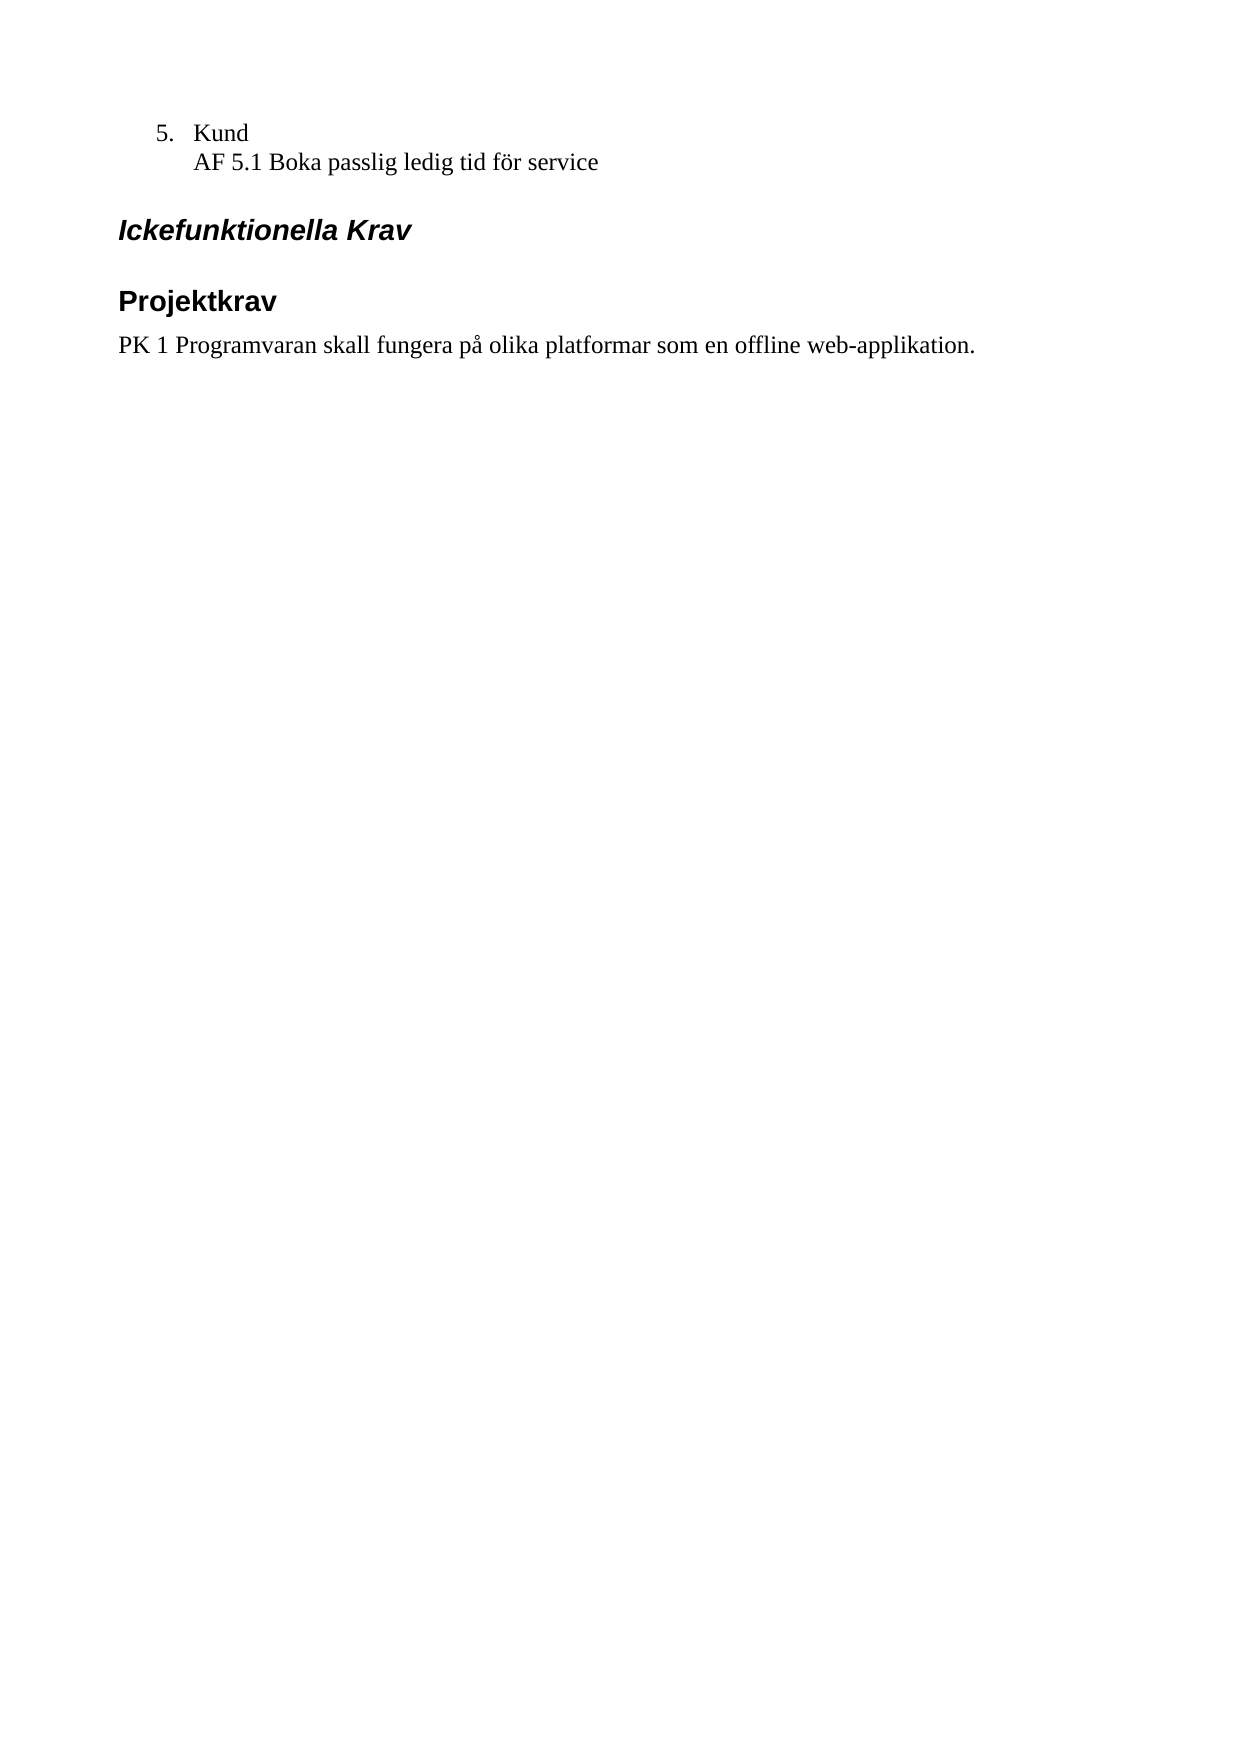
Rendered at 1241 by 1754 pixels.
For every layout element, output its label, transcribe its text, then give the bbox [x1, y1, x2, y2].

subtitle Projektkrav [118, 284, 1122, 318]
subtitle Ickefunktionella Krav [118, 213, 1122, 247]
text PK 1 Programvaran skall fungera på olika platformar som en offline web-applikation. [118, 330, 1122, 359]
list Kund AF 5.1 Boka passlig ledig tid för service [156, 118, 1122, 176]
